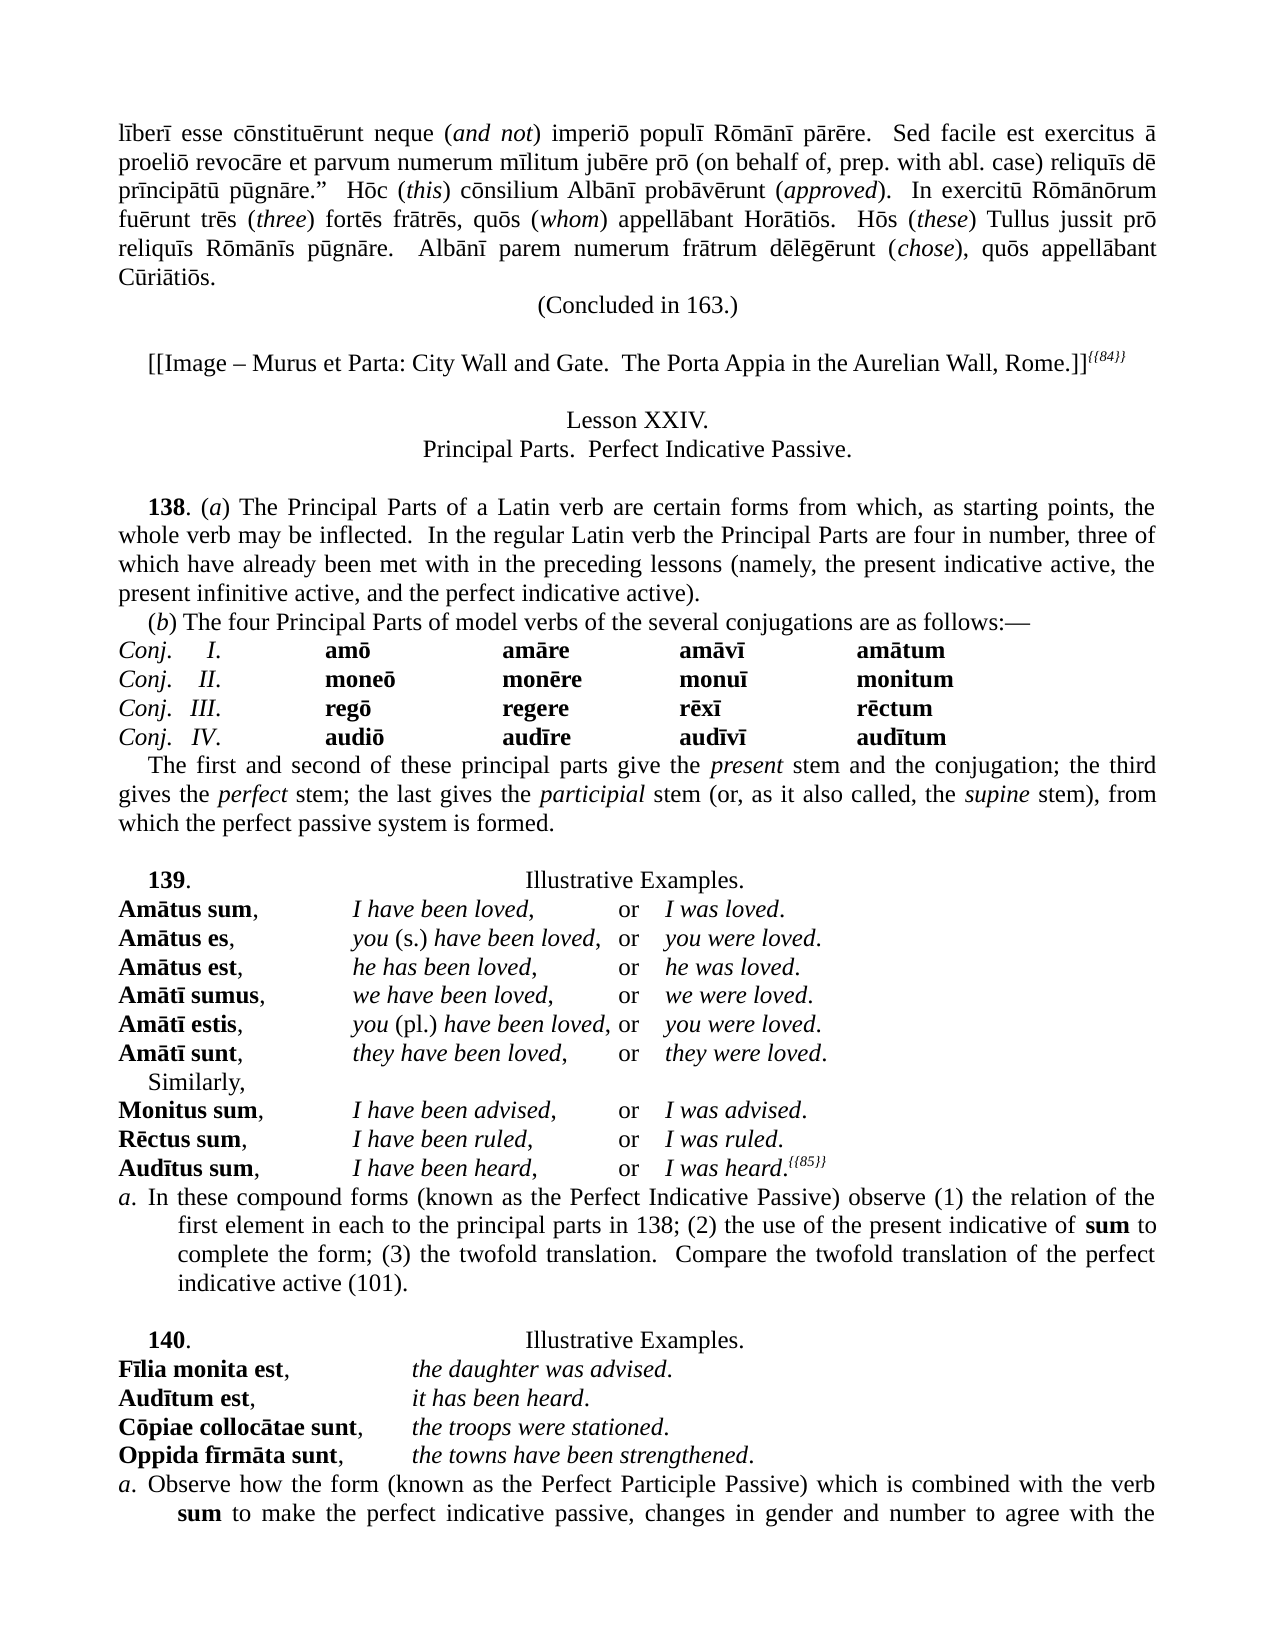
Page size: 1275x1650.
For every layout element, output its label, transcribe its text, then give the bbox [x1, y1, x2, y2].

text Audītum est, it has been heard. [118, 1383, 1157, 1412]
text Amātī sunt, they have been loved, or they were loved. [118, 1038, 1157, 1067]
text (Concluded in 163.) [118, 291, 1157, 319]
text Conj. IV. audiō audīre audīvī audītum [118, 722, 1157, 751]
text a. Observe how the form (known as the Perfect Participle Passive) which is combined with the verb sum to make the perfect indicative passive, changes in gender and number to agree with the [118, 1469, 1157, 1527]
text līberī esse cōnstituērunt neque (and not) imperiō populī Rōmānī pārēre. Sed facile est exercitus ā proeliō revocāre et parvum numerum mīlitum jubēre prō (on behalf of, prep. with abl. case) reliquīs dē prīncipātū pūgnāre.” Hōc (this) cōnsilium Albānī probāvērunt (approved). In exercitū Rōmānōrum fuērunt trēs (three) fortēs frātrēs, quōs (whom) appellābant Horātiōs. Hōs (these) Tullus jussit prō reliquīs Rōmānīs pūgnāre. Albānī parem numerum frātrum dēlēgērunt (chose), quōs appellābant Cūriātiōs. [118, 118, 1157, 291]
text Conj. III. regō regere rēxī rēctum [118, 693, 1157, 722]
text Audītus sum, I have been heard, or I was heard.{{85}} [118, 1153, 1157, 1182]
text Amātī sumus, we have been loved, or we were loved. [118, 981, 1157, 1009]
text (b) The four Principal Parts of model verbs of the several conjugations are as follows:— [118, 607, 1157, 636]
text Rēctus sum, I have been ruled, or I was ruled. [118, 1124, 1157, 1153]
text 139. Illustrative Examples. [118, 866, 1157, 894]
text Monitus sum, I have been advised, or I was advised. [118, 1096, 1157, 1124]
text Amātus es, you (s.) have been loved, or you were loved. [118, 923, 1157, 952]
text Amātus sum, I have been loved, or I was loved. [118, 894, 1157, 923]
text a. In these compound forms (known as the Perfect Indicative Passive) observe (1) the relation of the first element in each to the principal parts in 138; (2) the use of the present indicative of sum to complete the form; (3) the twofold translation. Compare the twofold translation of the perfect indicative active (101). [118, 1182, 1157, 1297]
text [[Image – Murus et Parta: City Wall and Gate. The Porta Appia in the Aurelian Wall, Rome.]]{{84}} [118, 348, 1157, 377]
text Lesson XXIV. [118, 406, 1157, 434]
text The first and second of these principal parts give the present stem and the conjugation; the third gives the perfect stem; the last gives the participial stem (or, as it also called, the supine stem), from which the perfect passive system is formed. [118, 751, 1157, 837]
text Amātī estis, you (pl.) have been loved, or you were loved. [118, 1009, 1157, 1038]
text Cōpiae collocātae sunt, the troops were stationed. [118, 1412, 1157, 1441]
text Conj. II. moneō monēre monuī monitum [118, 664, 1157, 693]
text Similarly, [118, 1067, 1157, 1096]
text Fīlia monita est, the daughter was advised. [118, 1354, 1157, 1383]
text 138. (a) The Principal Parts of a Latin verb are certain forms from which, as starting points, the whole verb may be inflected. In the regular Latin verb the Principal Parts are four in number, three of which have already been met with in the preceding lessons (namely, the present indicative active, the present infinitive active, and the perfect indicative active). [118, 492, 1157, 607]
text Oppida fīrmāta sunt, the towns have been strengthened. [118, 1441, 1157, 1469]
text 140. Illustrative Examples. [118, 1326, 1157, 1354]
text Conj. I. amō amāre amāvī amātum [118, 636, 1157, 664]
text Principal Parts. Perfect Indicative Passive. [118, 434, 1157, 463]
text Amātus est, he has been loved, or he was loved. [118, 952, 1157, 981]
